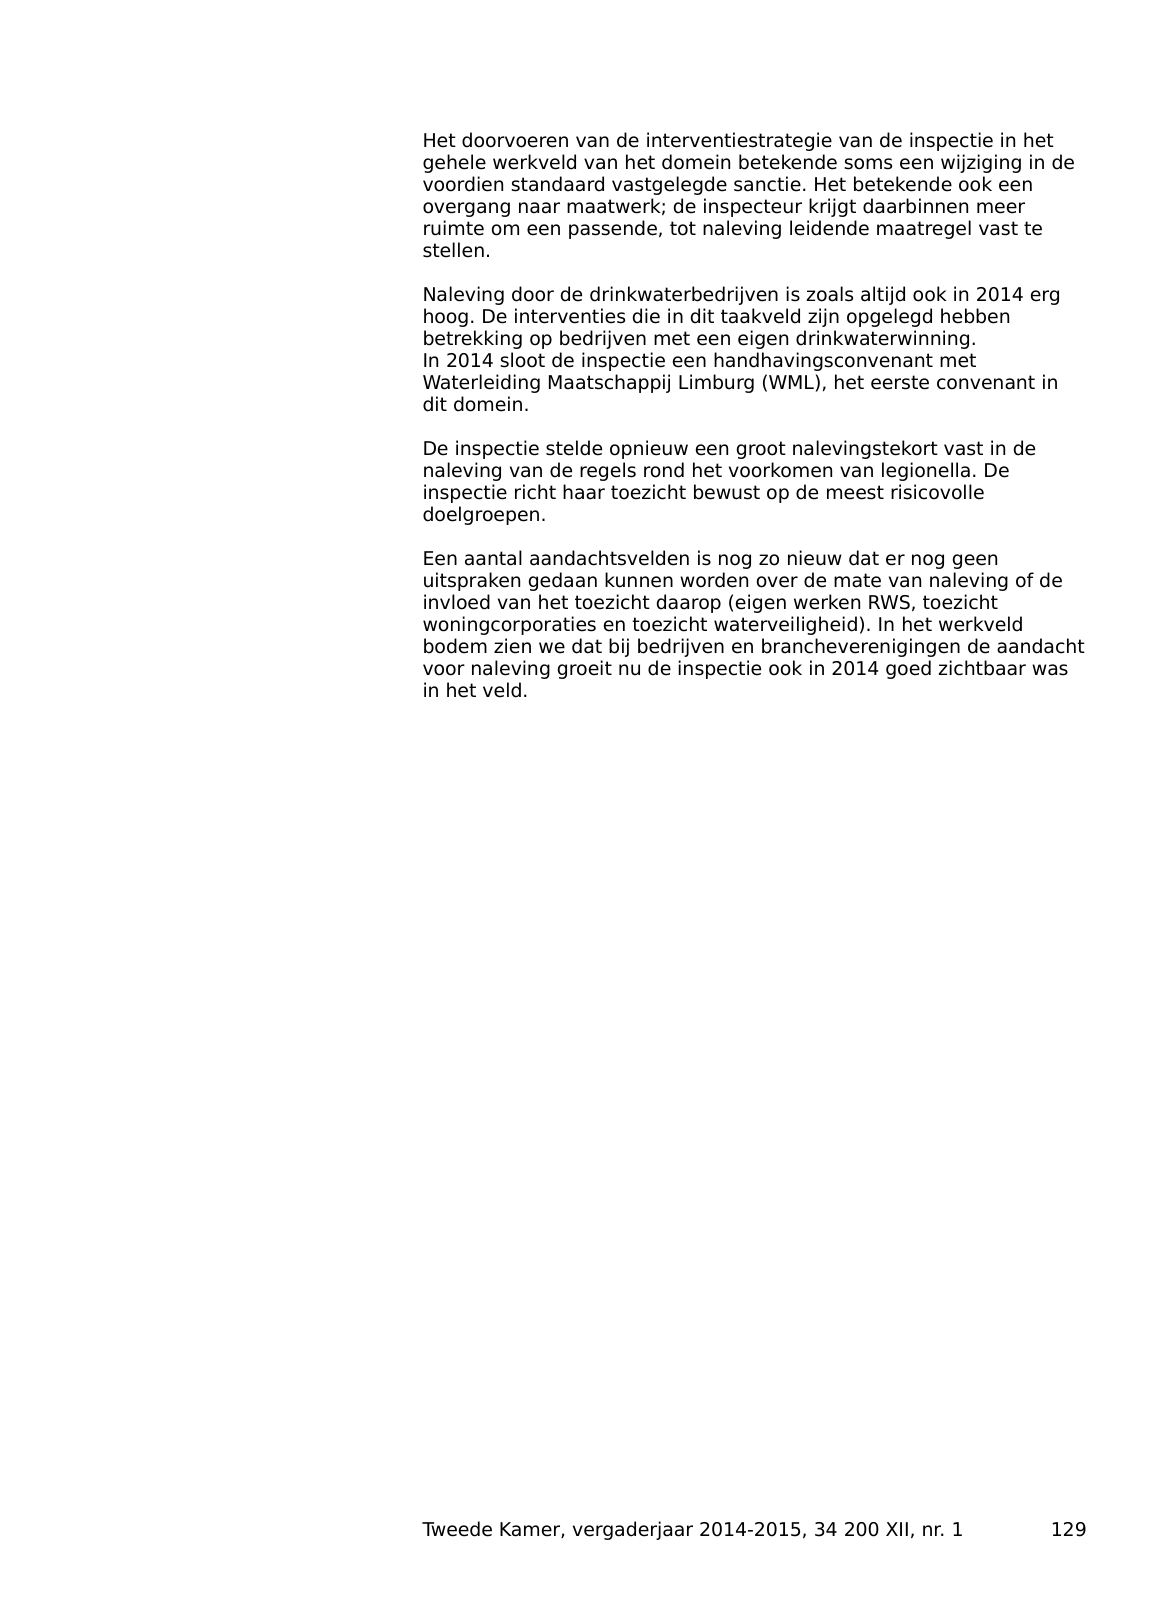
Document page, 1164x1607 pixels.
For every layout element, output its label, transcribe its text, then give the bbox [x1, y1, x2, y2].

text Naleving door de drinkwaterbedrijven is zoals altijd ook in 2014 erg hoog. De interventies die in dit taakveld zijn opgelegd hebben betrekking op bedrijven met een eigen drinkwaterwinning. [422, 284, 1087, 350]
text Het doorvoeren van de interventiestrategie van de inspectie in het gehele werkveld van het domein betekende soms een wijziging in de voordien standaard vastgelegde sanctie. Het betekende ook een overgang naar maatwerk; de inspecteur krijgt daarbinnen meer ruimte om een passende, tot naleving leidende maatregel vast te stellen. [422, 130, 1087, 262]
text De inspectie stelde opnieuw een groot nalevingstekort vast in de naleving van de regels rond het voorkomen van legionella. De inspectie richt haar toezicht bewust op de meest risicovolle doelgroepen. [422, 438, 1087, 526]
text In 2014 sloot de inspectie een handhavingsconvenant met Waterleiding Maatschappij Limburg (WML), het eerste convenant in dit domein. [422, 350, 1087, 416]
text Een aantal aandachtsvelden is nog zo nieuw dat er nog geen uitspraken gedaan kunnen worden over de mate van naleving of de invloed van het toezicht daarop (eigen werken RWS, toezicht woningcorporaties en toezicht waterveiligheid). In het werkveld bodem zien we dat bij bedrijven en brancheverenigingen de aandacht voor naleving groeit nu de inspectie ook in 2014 goed zichtbaar was in het veld. [422, 548, 1087, 702]
